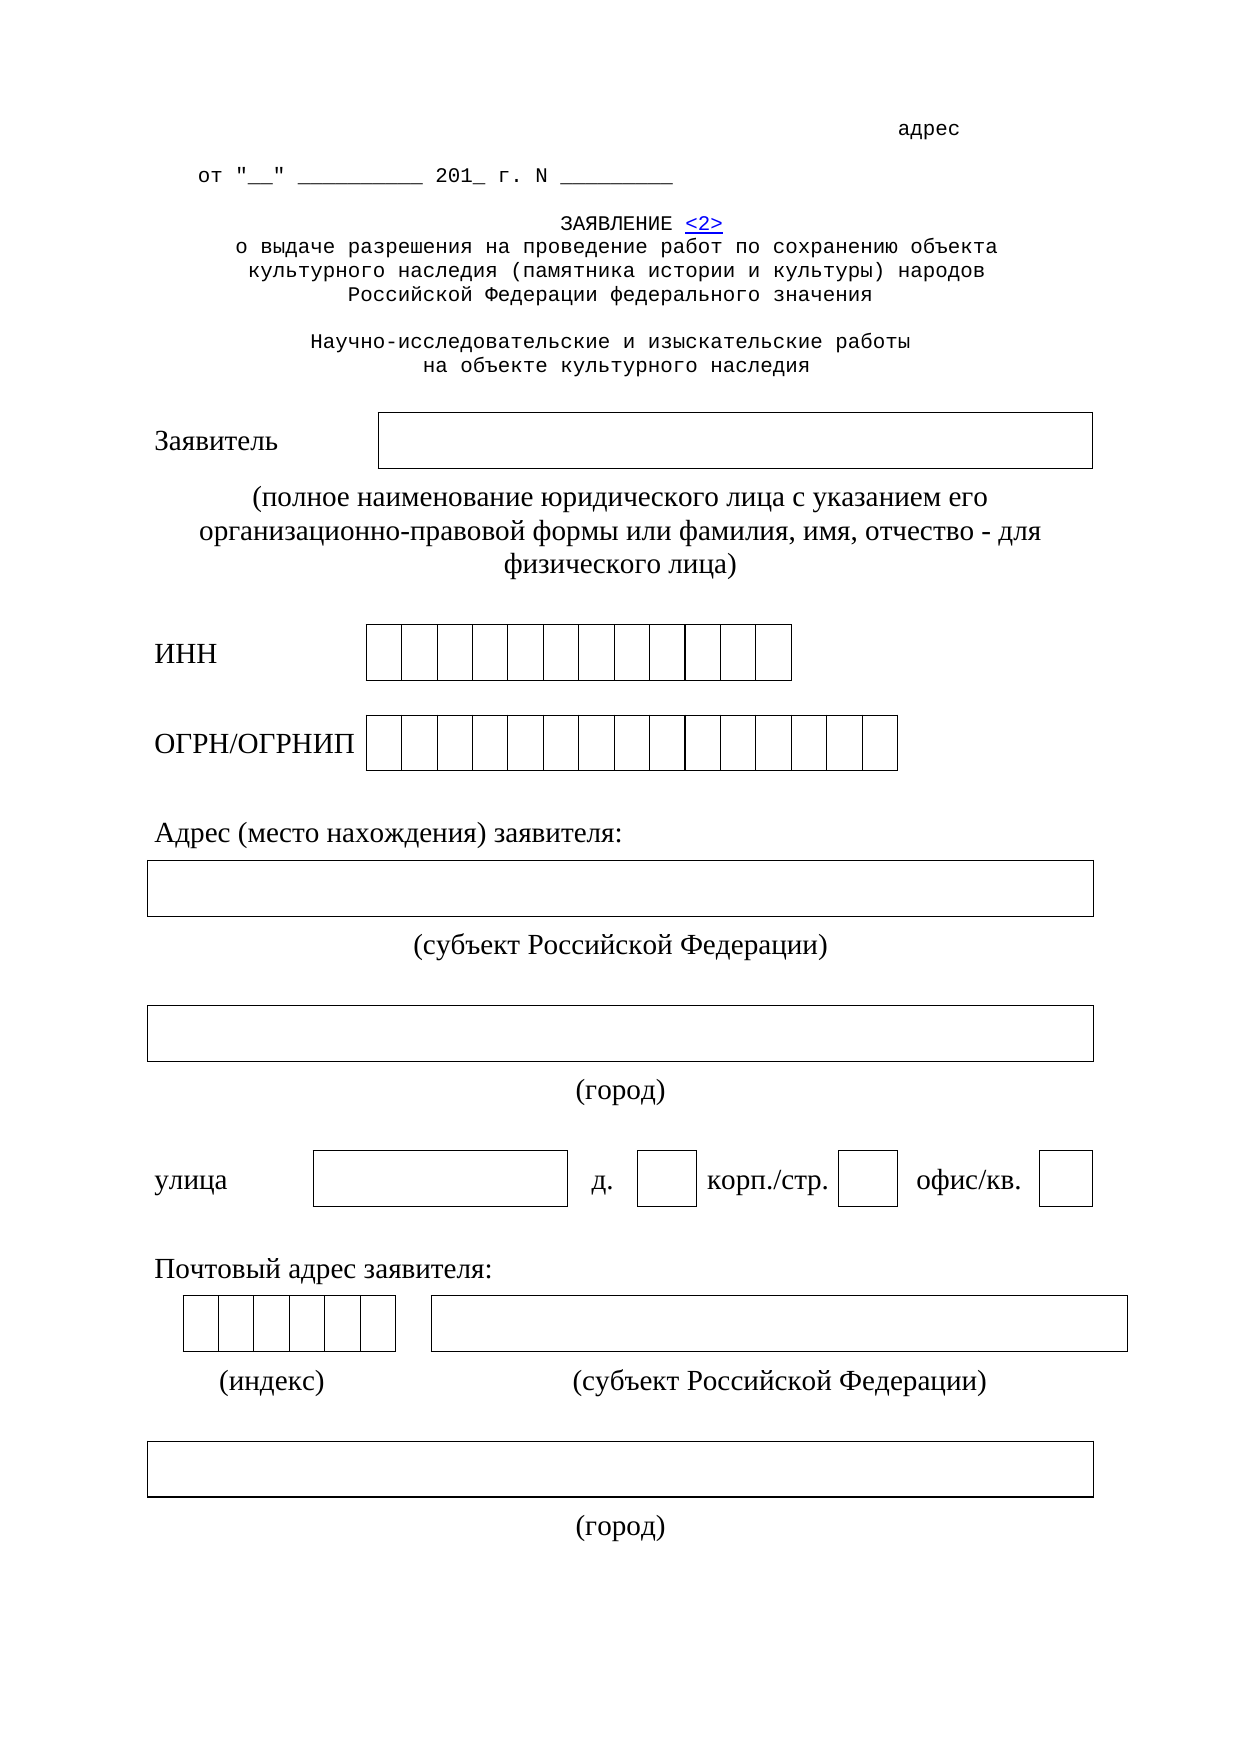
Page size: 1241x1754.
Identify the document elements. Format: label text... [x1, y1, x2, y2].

table_header [827, 716, 862, 770]
table_header Заявитель [148, 412, 378, 468]
table_header [473, 625, 507, 680]
text ЗАЯВЛЕНИЕ <2> [148, 213, 1181, 236]
table_header [650, 716, 684, 770]
table_header [898, 715, 1092, 770]
table_header [579, 625, 614, 680]
table_header Адрес (место нахождения) заявителя: [148, 805, 1093, 860]
table_cell (полное наименование юридического лица с указанием его организационно-правовой формы или фамилия, имя, отчество - для физического лица) [148, 468, 1093, 591]
text Научно-исследовательские и изыскательские работы [148, 331, 1181, 354]
table_cell [148, 861, 1093, 916]
table_cell [396, 1351, 431, 1407]
table_header [508, 716, 543, 770]
table_cell [325, 1296, 360, 1351]
table_header [650, 625, 684, 680]
table_header [508, 625, 543, 680]
text на объекте культурного наследия [148, 354, 1181, 378]
table_cell [290, 1296, 324, 1351]
table_header [148, 1442, 1093, 1496]
table_header [638, 1151, 696, 1206]
table_header [579, 716, 614, 770]
table_header [863, 716, 897, 770]
table_cell [361, 1296, 395, 1351]
table_cell [184, 1296, 218, 1351]
text о выдаче разрешения на проведение работ по сохранению объекта [148, 236, 1181, 260]
table_header [686, 716, 720, 770]
text культурного наследия (памятника истории и культуры) народов [148, 260, 1181, 284]
table_cell [396, 1295, 431, 1351]
table_header [721, 716, 755, 770]
text Российской Федерации федерального значения [148, 284, 1181, 307]
table_header [402, 716, 437, 770]
table_cell (город) [148, 1062, 1093, 1117]
table_header [438, 625, 472, 680]
table_cell (субъект Российской Федерации) [148, 917, 1093, 971]
table_header [721, 625, 755, 680]
table_header ИНН [148, 624, 366, 680]
table_header д. [568, 1150, 637, 1206]
table_header [473, 716, 507, 770]
table_header [314, 1151, 567, 1206]
table_cell [219, 1296, 253, 1351]
table_header [367, 716, 401, 770]
table_header [686, 625, 720, 680]
table_cell [432, 1296, 1127, 1351]
table_header [544, 625, 578, 680]
table_header улица [148, 1150, 313, 1206]
table_header [792, 624, 1092, 680]
table_header Почтовый адрес заявителя: [148, 1241, 1128, 1295]
text адрес [148, 118, 1181, 142]
table_header [544, 716, 578, 770]
table_header [379, 413, 1092, 468]
table_header [615, 625, 649, 680]
table_header [756, 716, 791, 770]
table_header [367, 625, 401, 680]
table_header [1040, 1151, 1092, 1206]
table_cell (субъект Российской Федерации) [431, 1352, 1128, 1407]
table_header ОГРН/ОГРНИП [148, 715, 366, 770]
table_header [438, 716, 472, 770]
table_header офис/кв. [898, 1150, 1039, 1206]
table_cell (город) [148, 1498, 1093, 1552]
table_header [839, 1151, 897, 1206]
table_cell [148, 1295, 183, 1351]
table_header [402, 625, 437, 680]
table_header корп./стр. [697, 1150, 838, 1206]
table_header [148, 1006, 1093, 1061]
table_cell [254, 1296, 289, 1351]
table_header [792, 716, 826, 770]
text от "__" __________ 201_ г. N _________ [148, 165, 1181, 189]
table_cell (индекс) [148, 1351, 396, 1407]
table_header [756, 625, 791, 680]
table_header [615, 716, 649, 770]
